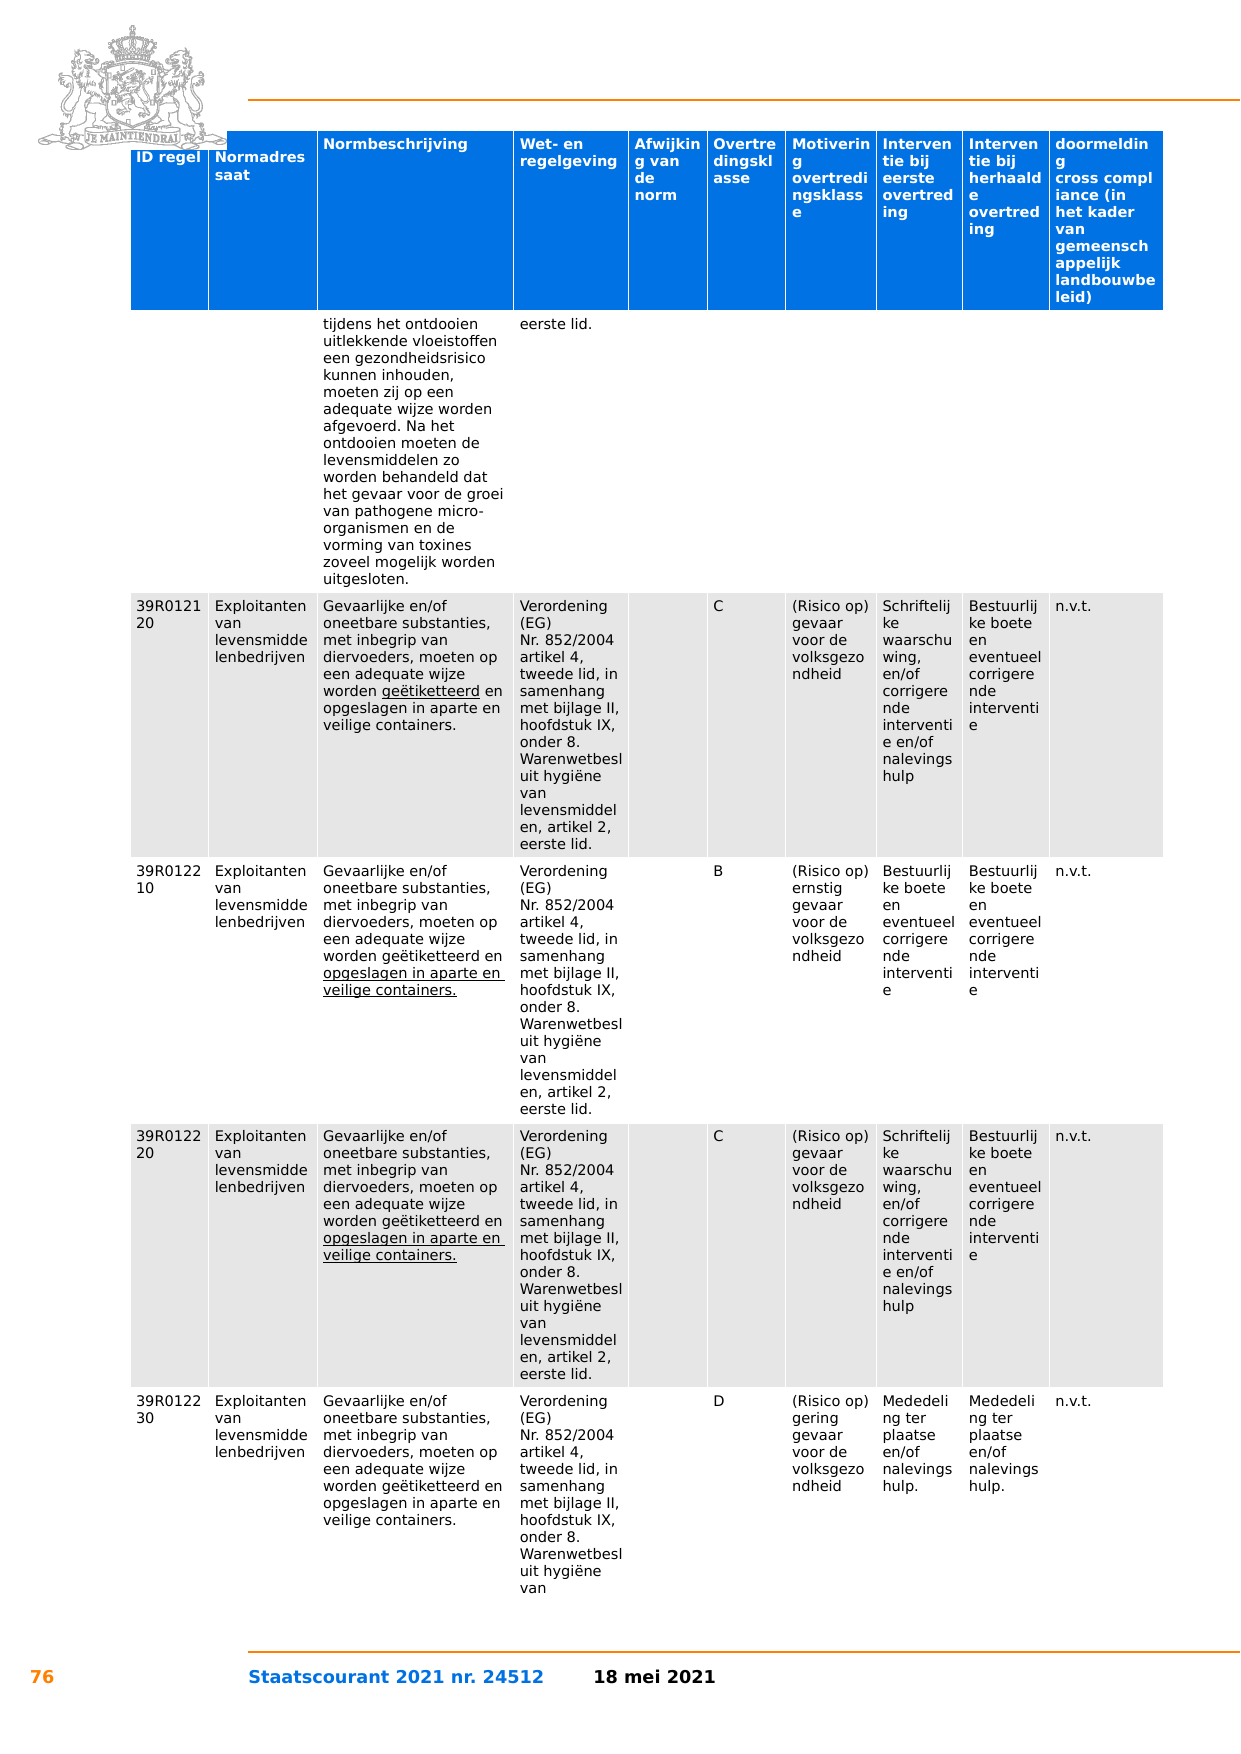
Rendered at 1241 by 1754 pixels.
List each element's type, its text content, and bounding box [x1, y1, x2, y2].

table_cell Gevaarlijke en/of oneetbare substanties, met inbegrip van diervoeders, moeten op een adequate wijze worden geëtiketteerd en opgeslagen in aparte en veilige containers. [318, 1124, 513, 1387]
table_cell Bestuurlijke boete en eventueel corrigerende interventie [963, 858, 1049, 1122]
table_cell n.v.t. [1050, 858, 1163, 1122]
table_cell Verordening (EG) Nr. 852/2004 artikel 4, tweede lid, in samenhang met bijlage II, hoofdstuk IX, onder 8. Warenwetbesluit hygiëne van levensmiddelen, artikel 2, eerste lid. [514, 858, 628, 1122]
table_cell Exploitanten van levensmiddelenbedrijven [209, 1124, 317, 1387]
table_cell n.v.t. [1050, 1124, 1163, 1387]
table_header Normbeschrijving [318, 131, 513, 310]
table_header doormelding cross compliance (in het kader van gemeenschappelijk landbouwbeleid) [1050, 131, 1163, 310]
table_cell Bestuurlijke boete en eventueel corrigerende interventie [963, 1124, 1049, 1387]
table_cell Schriftelijke waarschuwing, en/of corrigerende interventie en/of nalevingshulp [877, 593, 962, 857]
table_cell 39R012220 [131, 1124, 208, 1387]
table_cell [629, 593, 707, 857]
table_cell (Risico op) gevaar voor de volksgezondheid [786, 1124, 876, 1387]
picture [38, 25, 227, 150]
table_cell Verordening (EG) Nr. 852/2004 artikel 4, tweede lid, in samenhang met bijlage II, hoofdstuk IX, onder 8. Warenwetbesluit hygiëne van levensmiddelen, artikel 2, eerste lid. [514, 1124, 628, 1387]
table_header ID regel [131, 150, 208, 310]
table_cell eerste lid. [514, 311, 628, 592]
table_cell Verordening (EG) Nr. 852/2004 artikel 4, tweede lid, in samenhang met bijlage II, hoofdstuk IX, onder 8. Warenwetbesluit hygiëne van [514, 1389, 628, 1602]
table_cell 39R012230 [131, 1389, 208, 1602]
table_cell 39R012210 [131, 858, 208, 1122]
table_header Motivering overtredingsklasse [786, 131, 876, 310]
table_cell [1050, 311, 1163, 592]
table_cell Exploitanten van levensmiddelenbedrijven [209, 858, 317, 1122]
table_cell (Risico op) gering gevaar voor de volksgezondheid [786, 1389, 876, 1602]
table_cell Gevaarlijke en/of oneetbare substanties, met inbegrip van diervoeders, moeten op een adequate wijze worden geëtiketteerd en opgeslagen in aparte en veilige containers. [318, 1389, 513, 1602]
table_cell (Risico op) gevaar voor de volksgezondheid [786, 593, 876, 857]
table_cell [877, 311, 962, 592]
table_header Overtredingsklasse [708, 131, 785, 310]
table_cell tijdens het ontdooien uitlekkende vloeistoffen een gezondheidsrisico kunnen inhouden, moeten zij op een adequate wijze worden afgevoerd. Na het ontdooien moeten de levensmiddelen zo worden behandeld dat het gevaar voor de groei van pathogene micro-organismen en de vorming van toxines zoveel mogelijk worden uitgesloten. [318, 311, 513, 592]
table_cell [708, 311, 785, 592]
table_cell Gevaarlijke en/of oneetbare substanties, met inbegrip van diervoeders, moeten op een adequate wijze worden geëtiketteerd en opgeslagen in aparte en veilige containers. [318, 593, 513, 857]
table_cell Gevaarlijke en/of oneetbare substanties, met inbegrip van diervoeders, moeten op een adequate wijze worden geëtiketteerd en opgeslagen in aparte en veilige containers. [318, 858, 513, 1122]
table_cell [629, 1124, 707, 1387]
table_cell n.v.t. [1050, 593, 1163, 857]
table_header Interventie bij eerste overtreding [877, 131, 962, 310]
table_cell Exploitanten van levensmiddelenbedrijven [209, 1389, 317, 1602]
table_cell [963, 311, 1049, 592]
table_cell Bestuurlijke boete en eventueel corrigerende interventie [877, 858, 962, 1122]
table_cell [629, 858, 707, 1122]
table_header Interventie bij herhaalde overtreding [963, 131, 1049, 310]
table_cell Schriftelijke waarschuwing, en/of corrigerende interventie en/of nalevingshulp [877, 1124, 962, 1387]
table_cell B [708, 858, 785, 1122]
table_cell (Risico op) ernstig gevaar voor de volksgezondheid [786, 858, 876, 1122]
table_cell Verordening (EG) Nr. 852/2004 artikel 4, tweede lid, in samenhang met bijlage II, hoofdstuk IX, onder 8. Warenwetbesluit hygiëne van levensmiddelen, artikel 2, eerste lid. [514, 593, 628, 857]
table_cell Mededeling ter plaatse en/of nalevingshulp. [963, 1389, 1049, 1602]
table_cell 39R012120 [131, 593, 208, 857]
table_cell Exploitanten van levensmiddelenbedrijven [209, 593, 317, 857]
table_cell [629, 311, 707, 592]
table_header Wet- en regelgeving [514, 131, 628, 310]
table_cell Bestuurlijke boete en eventueel corrigerende interventie [963, 593, 1049, 857]
table_cell Mededeling ter plaatse en/of nalevingshulp. [877, 1389, 962, 1602]
table_cell [786, 311, 876, 592]
table_cell n.v.t. [1050, 1389, 1163, 1602]
table_header Afwijking van de norm [629, 131, 707, 310]
table_cell [629, 1389, 707, 1602]
table_cell [209, 311, 317, 592]
table_cell C [708, 1124, 785, 1387]
table_cell C [708, 593, 785, 857]
table_cell [131, 311, 208, 592]
table_cell D [708, 1389, 785, 1602]
table_header Normadressaat [209, 131, 317, 310]
